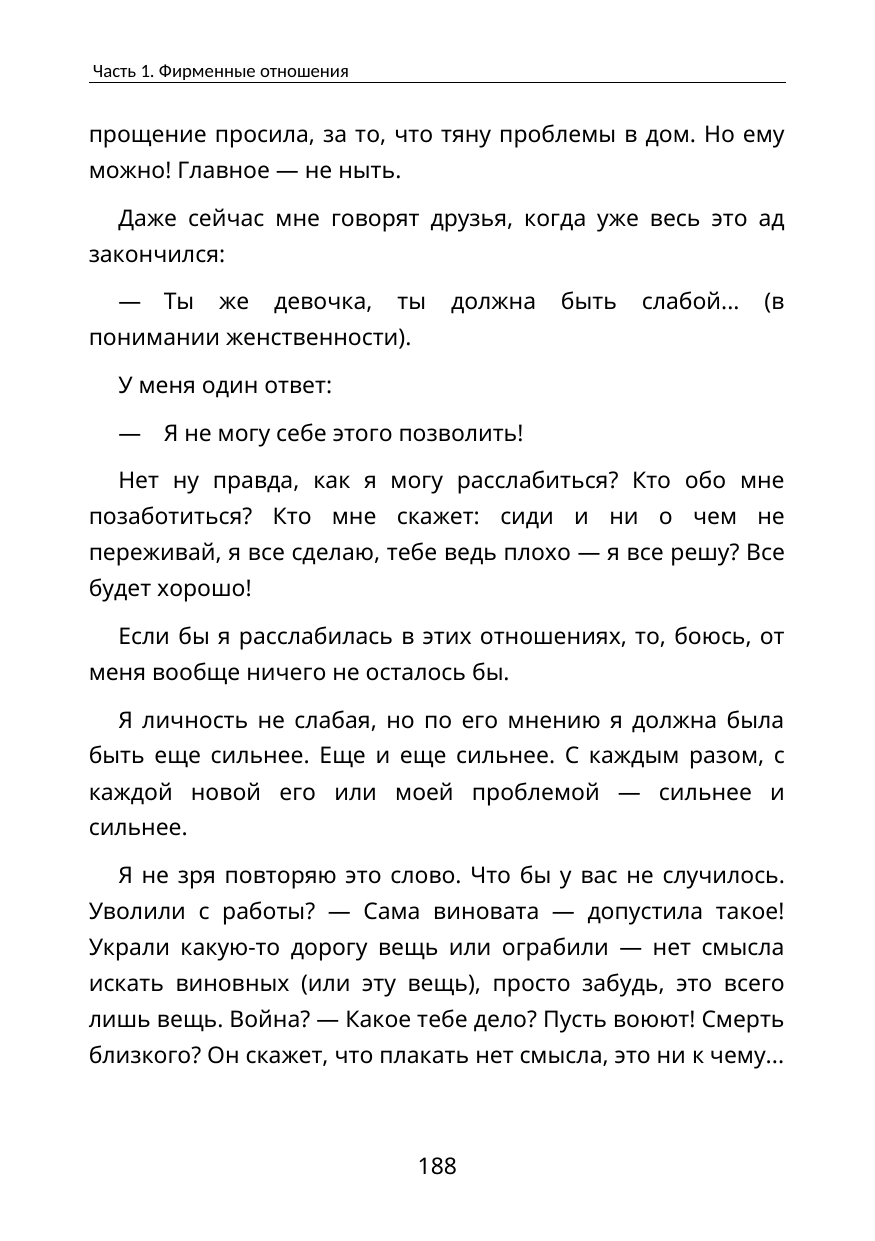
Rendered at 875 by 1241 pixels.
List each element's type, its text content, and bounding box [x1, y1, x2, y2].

text Даже сейчас мне говорят друзья, когда уже весь это ад закончился: [88, 202, 786, 269]
list Я не могу себе этого позволить! [88, 417, 786, 448]
text Если бы я расслабилась в этих отношениях, то, боюсь, от меня вообще ничего не осталось бы. [88, 620, 786, 687]
text прощение просила, за то, что тяну проблемы в дом. Но ему можно! Главное — не ныть. [88, 118, 786, 185]
list Ты же девочка, ты должна быть слабой... (в понимании женственности). [88, 285, 786, 352]
text Я не зря повторяю это слово. Что бы у вас не случилось. Уволили с работы? — Сама виновата — допустила такое! Украли какую-то дорогу вещь или ограбили — нет смысла искать виновных (или эту вещь), просто забудь, это всего лишь вещь. Война? — Какое тебе дело? Пусть воюют! Смерть близкого? Он скажет, что плакать нет смысла, это ни к чему... [88, 859, 786, 1070]
text Я личность не слабая, но по его мнению я должна была быть еще сильнее. Еще и еще сильнее. С каждым разом, с каждой новой его или моей проблемой — сильнее и сильнее. [88, 703, 786, 843]
text У меня один ответ: [88, 369, 786, 400]
text Нет ну правда, как я могу расслабиться? Кто обо мне позаботиться? Кто мне скажет: сиди и ни о чем не переживай, я все сделаю, тебе ведь плохо — я все решу? Все будет хорошо! [88, 464, 786, 603]
